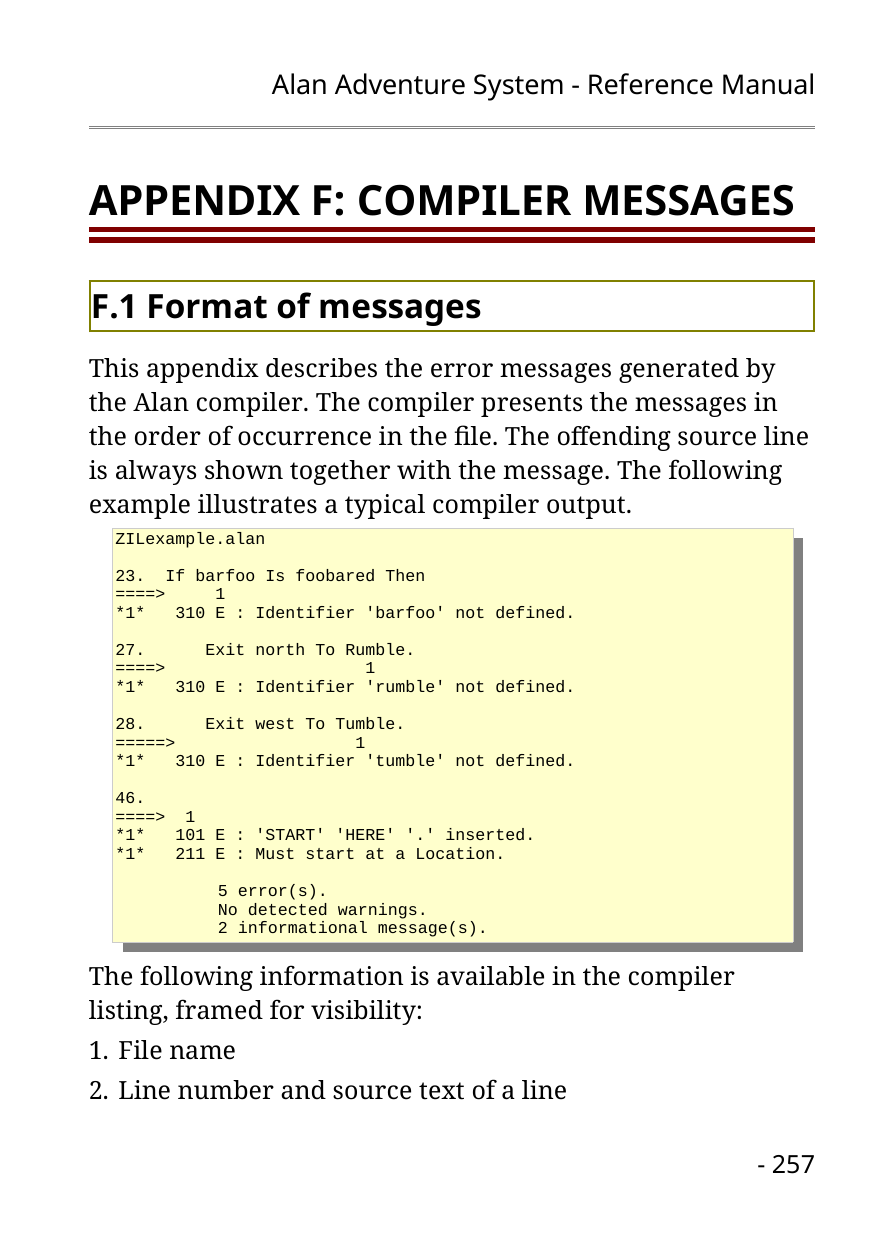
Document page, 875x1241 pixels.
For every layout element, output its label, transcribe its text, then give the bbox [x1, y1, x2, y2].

text This appendix describes the error messages generated by the Alan compiler. The compiler presents the messages in the order of occurrence in the file. The offending source line is always shown together with the message. The follow­ing example illustrates a typical compiler output. [88, 351, 815, 521]
subtitle Compiler Messages [88, 171, 815, 243]
list File name [88, 1033, 815, 1067]
list Line number and source text of a line [88, 1073, 815, 1107]
text ZILexample.alan 23. If barfoo Is foobared Then ====> 1 *1* 310 E : Identifier 'barfoo' not defined. 27. Exit north To Rumble. ====> 1 *1* 310 E : Identifier 'rumble' not defined. 28. Exit west To Tumble. =====> 1 *1* 310 E : Identifier 'tumble' not defined. 46. ====> 1 *1* 101 E : 'START' 'HERE' '.' inserted. *1* 211 E : Must start at a Location. 5 error(s). No detected warnings. 2 informational message(s). [113, 529, 793, 942]
subtitle Format of messages [91, 282, 813, 330]
text The following information is available in the compiler listing, framed for visibility: [88, 959, 815, 1027]
